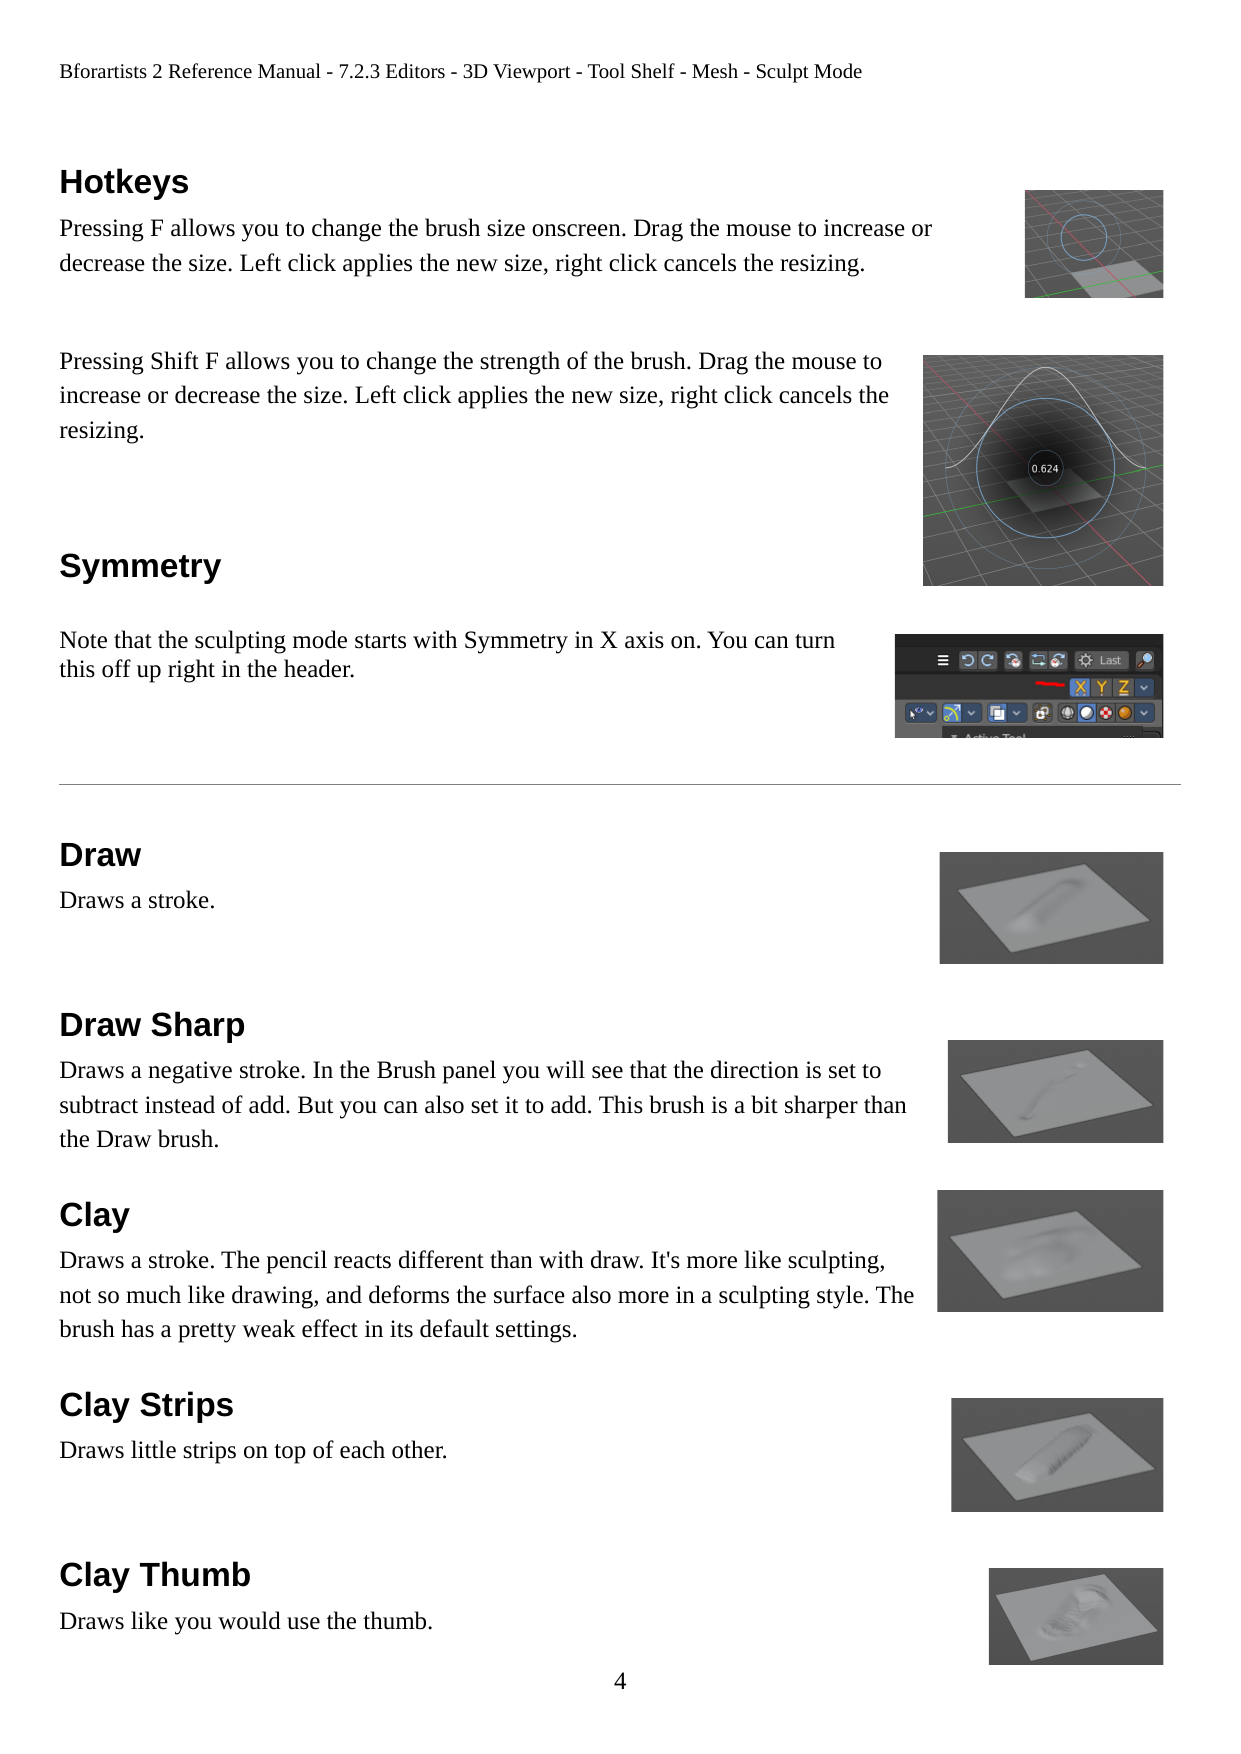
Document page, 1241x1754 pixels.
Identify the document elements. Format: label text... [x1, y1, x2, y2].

picture [1024, 190, 1164, 298]
text Draws a negative stroke. In the Brush panel you will see that the direction is set to subtract instead of add. But you can also set it to add. This brush is a bit sharper than the Draw brush. [59, 1056, 1181, 1153]
subtitle [1164, 1194, 1181, 1233]
text Pressing F allows you to change the brush size onscreen. Drag the mouse to increase or decrease the size. Left click applies the new size, right click cancels the resizing. [59, 213, 1024, 277]
text Pressing Shift F allows you to change the strength of the brush. Drag the mouse to increase or decrease the size. Left click applies the new size, right click cancels the resizing. [59, 346, 1181, 444]
text Draws like you would use the thumb. [59, 1606, 988, 1634]
subtitle Clay [59, 1194, 937, 1233]
subtitle Draw [59, 834, 1181, 873]
subtitle Clay Strips [59, 1384, 1181, 1423]
text Note that the sculpting mode starts with Symmetry in X axis on. You can turn this off up right in the header. [59, 626, 1181, 683]
picture [947, 1040, 1164, 1143]
subtitle Draw Sharp [59, 1004, 1181, 1043]
subtitle [1164, 546, 1181, 584]
text Draws a stroke. [59, 886, 939, 914]
text Draws little strips on top of each other. [59, 1436, 951, 1464]
picture [951, 1398, 1164, 1512]
text [1164, 886, 1181, 914]
picture [988, 1568, 1164, 1665]
subtitle Hotkeys [59, 162, 1181, 201]
picture [939, 852, 1164, 964]
subtitle Symmetry [59, 546, 923, 584]
text Draws a stroke. The pencil reacts different than with draw. It's more like sculpting, not so much like drawing, and deforms the surface also more in a sculpting style. The brush has a pretty weak effect in its default settings. [59, 1246, 1181, 1343]
subtitle Clay Thumb [59, 1554, 1181, 1593]
picture [923, 355, 1164, 586]
picture [937, 1190, 1164, 1312]
picture [894, 634, 1164, 738]
